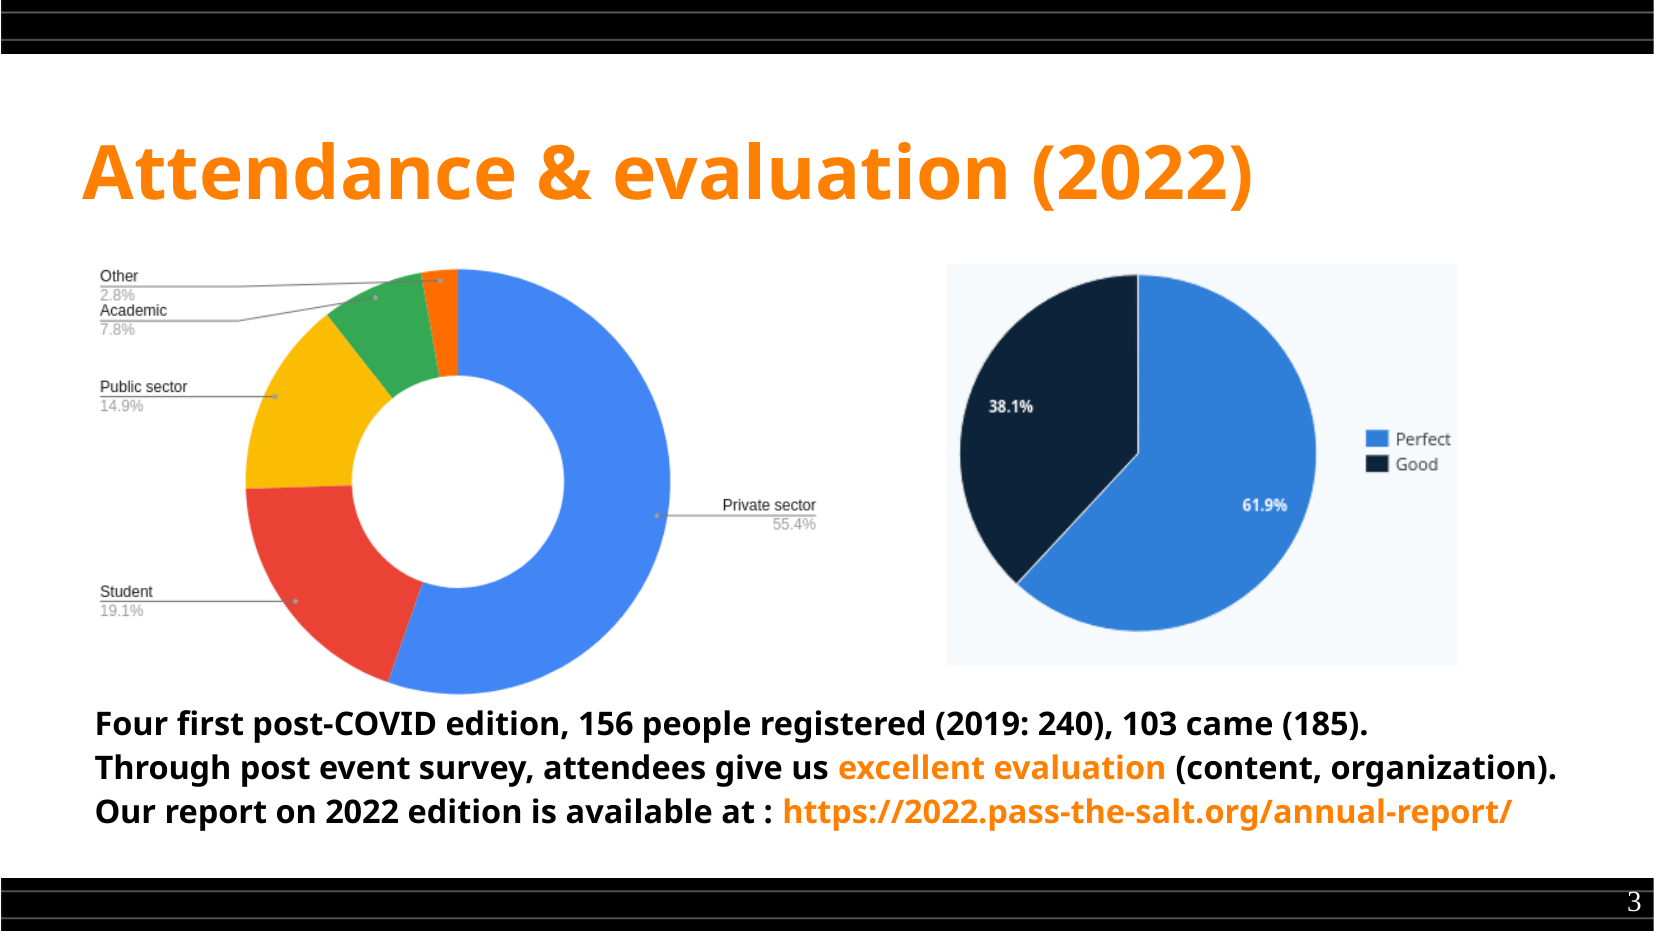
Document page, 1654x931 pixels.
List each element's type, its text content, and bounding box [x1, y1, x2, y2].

picture [923, 264, 1457, 682]
list Four first post-COVID edition, 156 people registered (2019: 240), 103 came (185). Through post event survey, attendees give us excellent evaluation (content, organization). Our report on 2022 edition is available at : https://2022.pass-the-salt.org/annual-report/ [94, 307, 1571, 875]
title Attendance & evaluation (2022) [82, 92, 1571, 249]
picture [83, 251, 827, 704]
picture [1, 0, 1654, 54]
picture [1, 878, 1654, 931]
